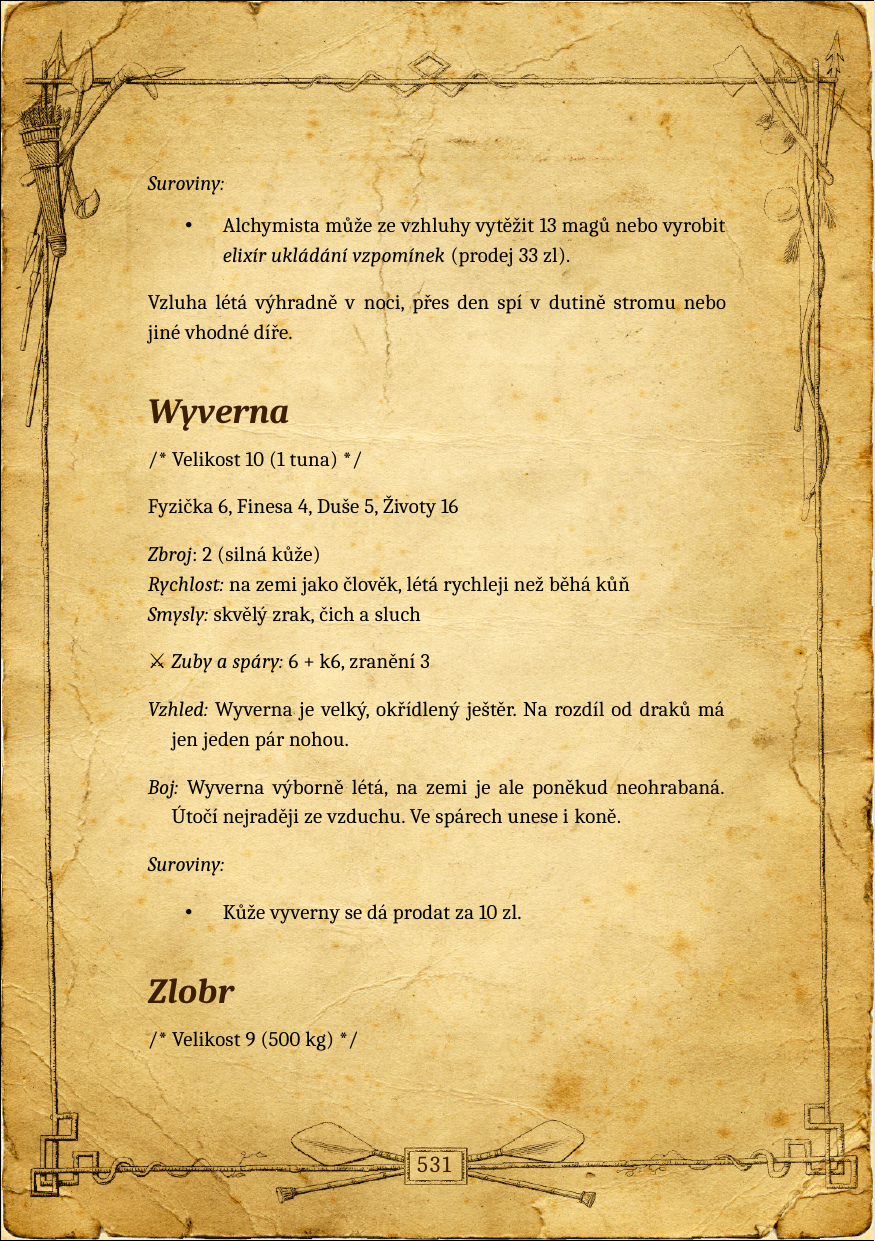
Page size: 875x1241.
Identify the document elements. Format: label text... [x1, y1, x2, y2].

list Kůže vyverny se dá prodat za 10 zl. [185, 900, 726, 924]
text Suroviny: [148, 853, 726, 877]
list Alchymista může ze vzhluhy vytěžit 13 magů nebo vyrobit elixír ukládání vzpomínek (prodej 33 zl). [185, 213, 726, 267]
text Suroviny: [148, 172, 726, 196]
text Rychlost: na zemi jako člověk, létá rychleji než běhá kůň [148, 573, 726, 597]
subtitle Zlobr [148, 972, 726, 1012]
subtitle Wyverna [148, 392, 726, 433]
text /* Velikost 9 (500 kg) */ [148, 1027, 726, 1051]
text Boj: Wyverna výborně létá, na zemi je ale poněkud neohrabaná. Útočí nejraději ze vzduchu. Ve spárech unese i⁠ koně. [148, 775, 726, 829]
text Vzluha létá výhradně v⁠ noci, přes den spí v⁠ dutině stromu nebo jiné vhodné díře. [148, 291, 726, 345]
text Fyzička 6, Finesa 4, Duše 5, Životy 16 [148, 495, 726, 519]
text /* Velikost 10 (1 tuna) */ [148, 448, 726, 472]
text Smysly: skvělý zrak, čich a⁠ sluch [148, 603, 726, 627]
text Vzhled: Wyverna je velký, okřídlený ještěr. Na rozdíl od draků má jen jeden pár nohou. [148, 698, 726, 752]
picture [1, 1, 874, 1240]
text ⚔ Zuby a⁠ spáry: 6 + k6, zranění 3 [148, 650, 726, 674]
text Zbroj: 2 (silná kůže) [148, 543, 726, 567]
